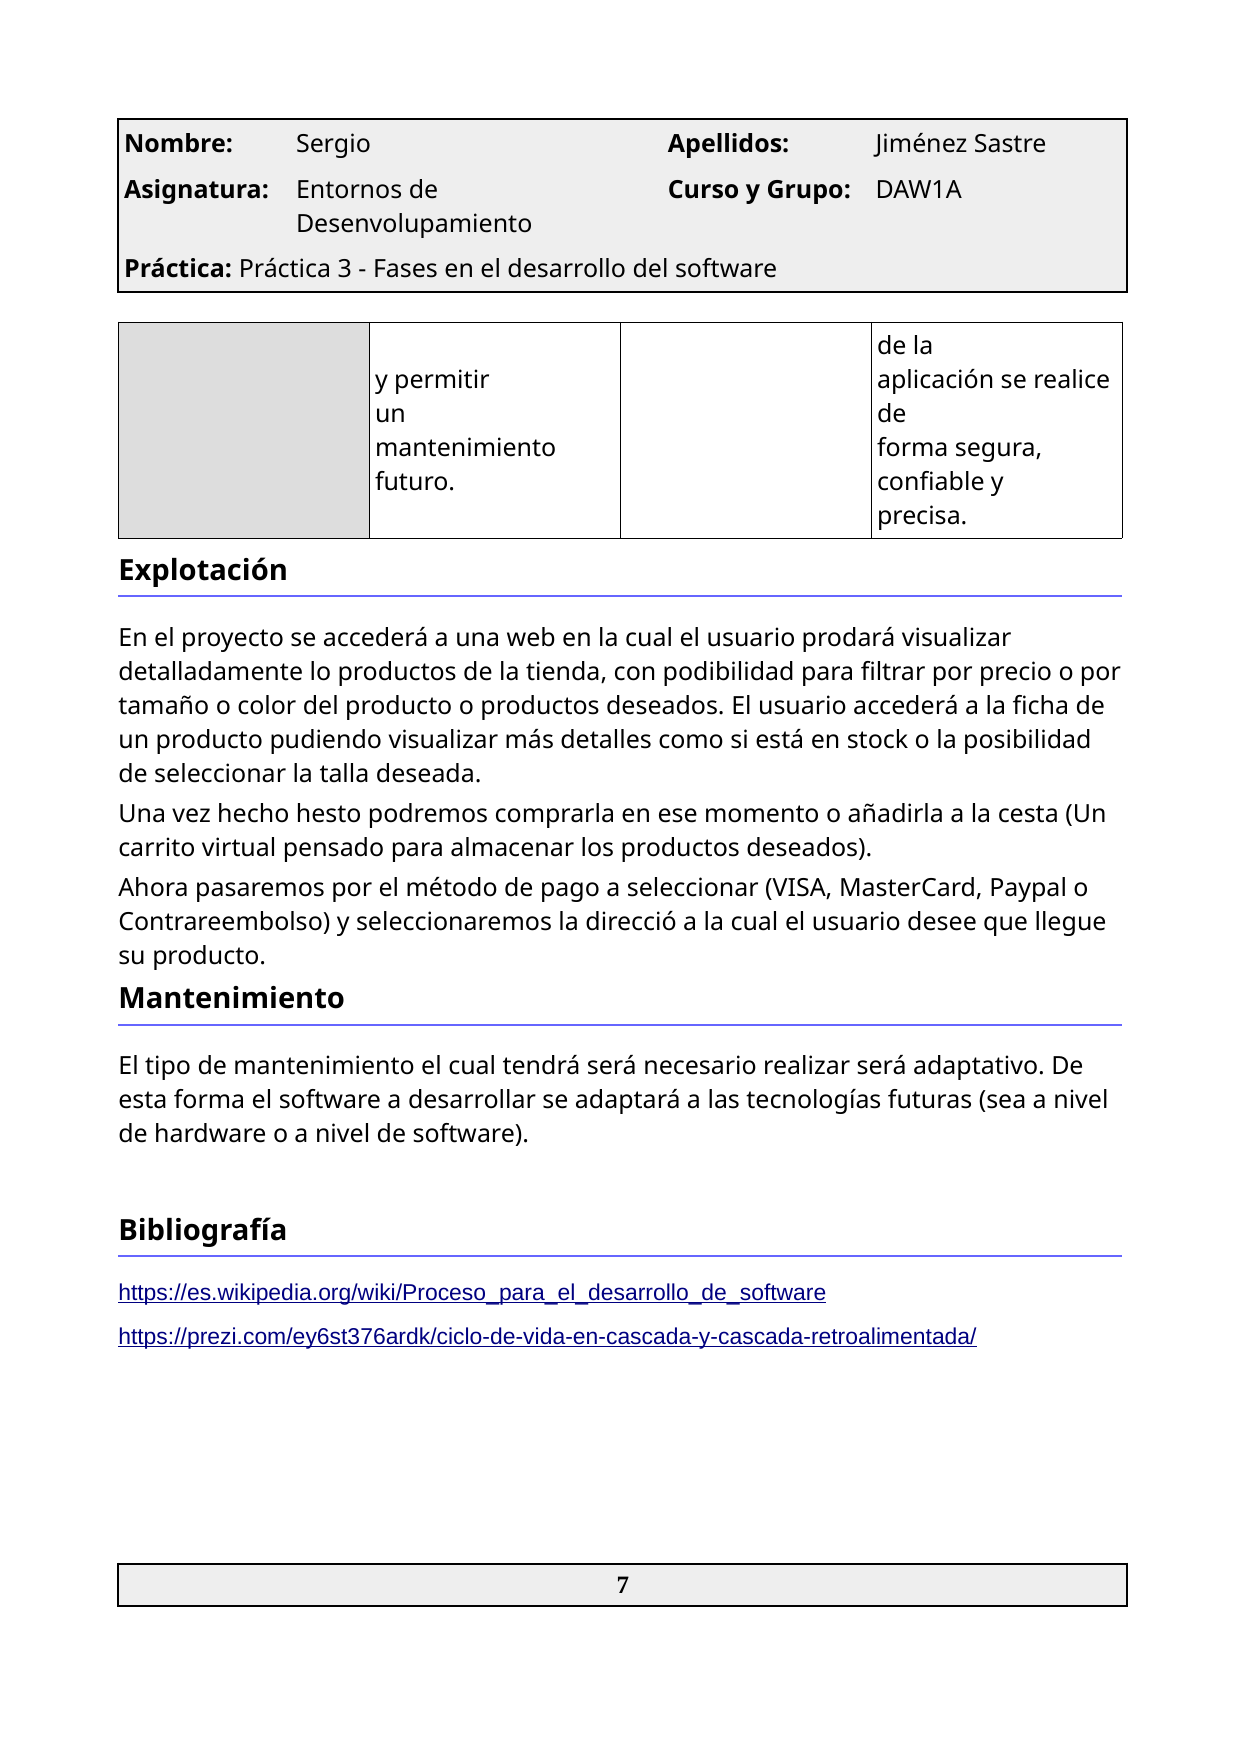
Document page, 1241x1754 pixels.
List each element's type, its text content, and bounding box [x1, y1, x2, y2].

table_cell y permitir un mantenimiento futuro. [370, 323, 620, 538]
table_header [118, 1026, 1122, 1048]
text https://prezi.com/ey6st376ardk/ciclo-de-vida-en-cascada-y-cascada-retroalimentada/ [118, 1323, 1122, 1349]
text Una vez hecho hesto podremos comprarla en ese momento o añadirla a la cesta (Un carrito virtual pensado para almacenar los productos deseados). [118, 796, 1122, 864]
table_header [118, 597, 1122, 619]
text Explotación [118, 549, 1122, 589]
text Ahora pasaremos por el método de pago a seleccionar (VISA, MasterCard, Paypal o Contrareembolso) y seleccionaremos la direcció a la cual el usuario desee que llegue su producto. [118, 870, 1122, 972]
table_cell [621, 323, 871, 538]
text En el proyecto se accederá a una web en la cual el usuario prodará visualizar detalladamente lo productos de la tienda, con podibilidad para filtrar por precio o por tamaño o color del producto o productos deseados. El usuario accederá a la ficha de un producto pudiendo visualizar más detalles como si está en stock o la posibilidad de seleccionar la talla deseada. [118, 619, 1122, 790]
text Bibliografía [118, 1209, 1122, 1249]
text El tipo de mantenimiento el cual tendrá será necesario realizar será adaptativo. De esta forma el software a desarrollar se adaptará a las tecnologías futuras (sea a nivel de hardware o a nivel de software). [118, 1048, 1122, 1150]
table_header [118, 1257, 1122, 1279]
table_cell de la aplicación se realice de forma segura, confiable y precisa. [872, 323, 1122, 538]
text https://es.wikipedia.org/wiki/Proceso_para_el_desarrollo_de_software [118, 1279, 1122, 1305]
table_cell [119, 323, 369, 538]
text Mantenimiento [118, 978, 1122, 1017]
